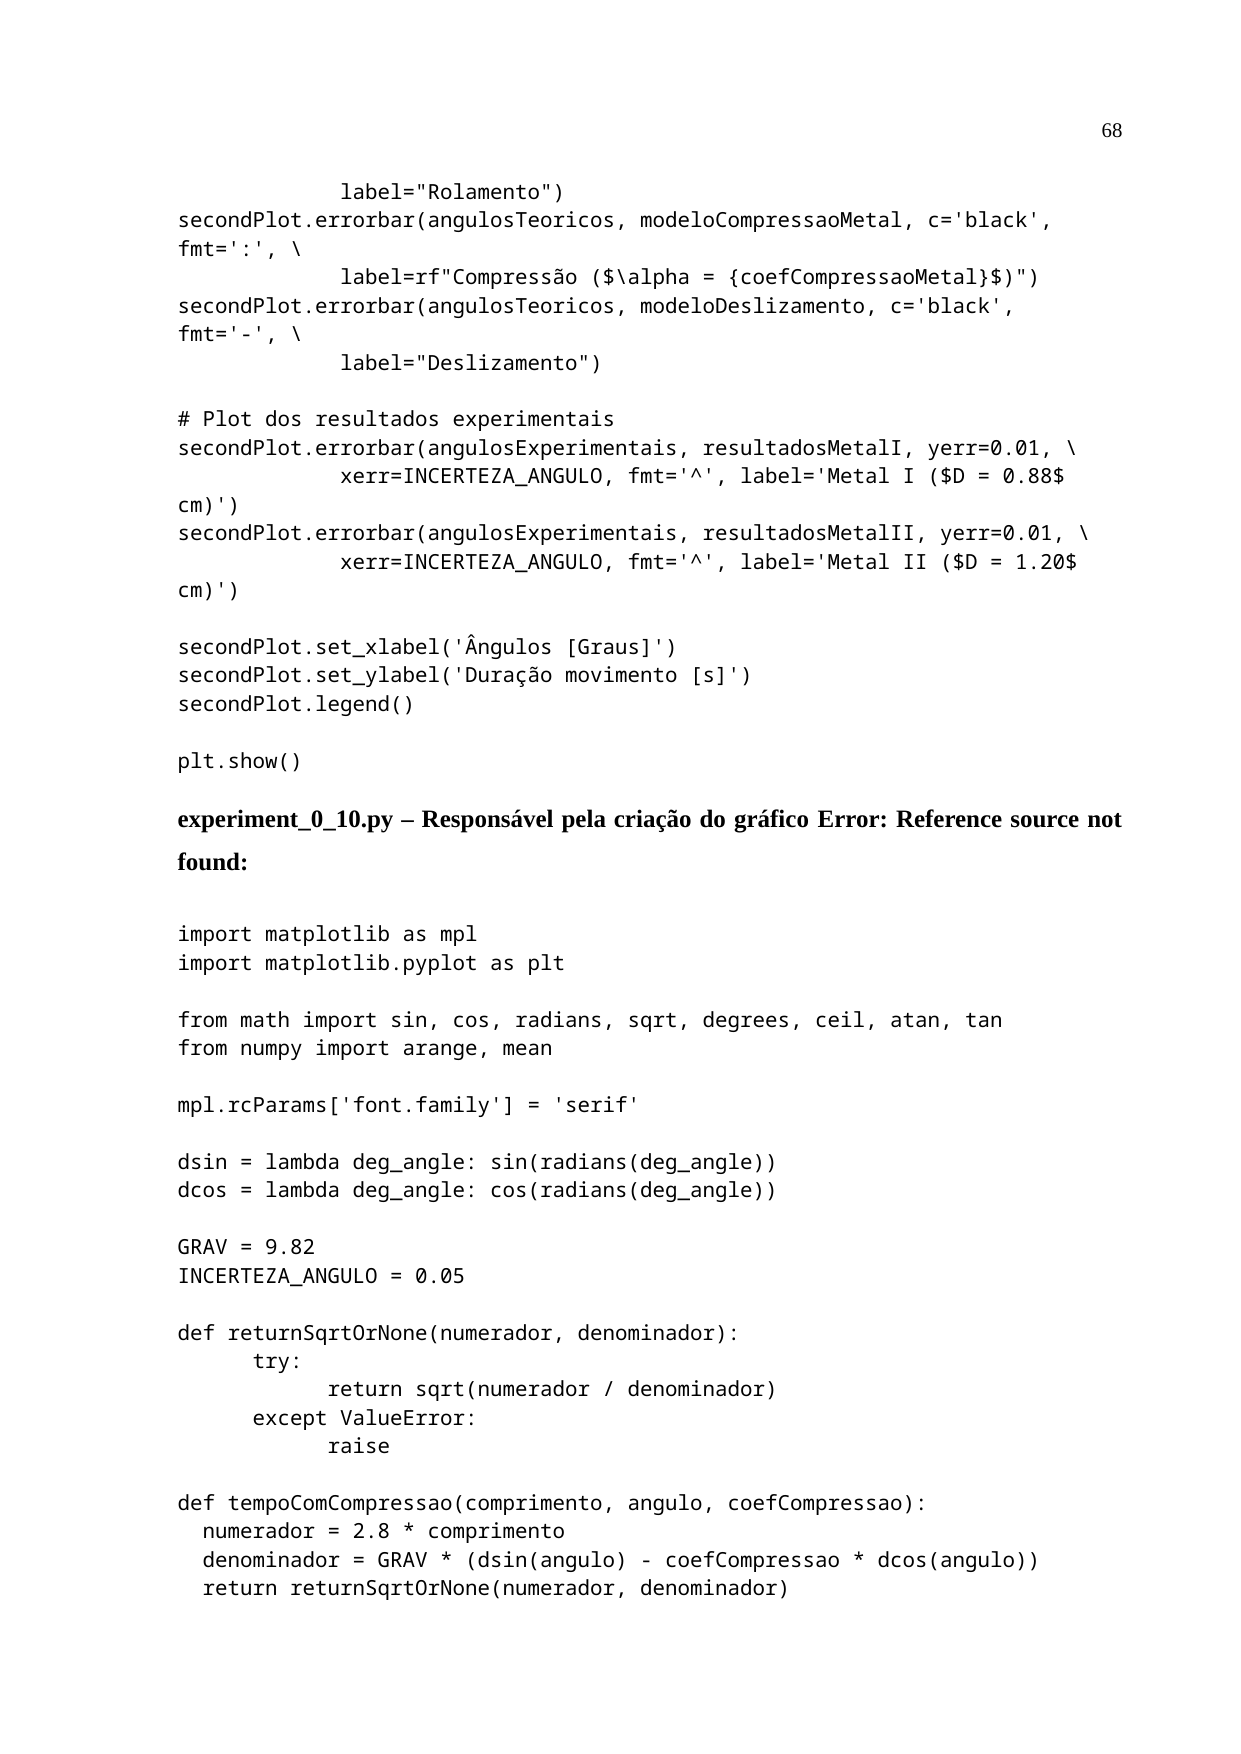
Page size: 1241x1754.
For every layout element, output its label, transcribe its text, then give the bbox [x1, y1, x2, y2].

text import matplotlib.pyplot as plt [177, 948, 1122, 976]
text # Plot dos resultados experimentais [177, 404, 1122, 433]
text secondPlot.errorbar(angulosTeoricos, modeloDeslizamento, c='black', fmt='-', \ [177, 291, 1122, 348]
text import matplotlib as mpl [177, 919, 1122, 948]
text label="Deslizamento") [177, 348, 1122, 376]
text def returnSqrtOrNone(numerador, denominador): [177, 1318, 1122, 1346]
text GRAV = 9.82 [177, 1232, 1122, 1261]
text from math import sin, cos, radians, sqrt, degrees, ceil, atan, tan [177, 1005, 1122, 1033]
text plt.show() [177, 746, 1122, 774]
text def tempoComCompressao(comprimento, angulo, coefCompressao): [177, 1488, 1122, 1517]
text secondPlot.errorbar(angulosTeoricos, modeloCompressaoMetal, c='black', fmt=':', \ [177, 206, 1122, 262]
text mpl.rcParams['font.family'] = 'serif' [177, 1090, 1122, 1118]
text raise [177, 1431, 1122, 1460]
text except ValueError: [177, 1403, 1122, 1431]
text secondPlot.errorbar(angulosExperimentais, resultadosMetalII, yerr=0.01, \ [177, 518, 1122, 547]
text from numpy import arange, mean [177, 1033, 1122, 1062]
text secondPlot.set_ylabel('Duração movimento [s]') [177, 661, 1122, 689]
text denominador = GRAV * (dsin(angulo) - coefCompressao * dcos(angulo)) [177, 1545, 1122, 1573]
text return sqrt(numerador / denominador) [177, 1374, 1122, 1403]
text try: [177, 1346, 1122, 1374]
text return returnSqrtOrNone(numerador, denominador) [177, 1573, 1122, 1602]
text dsin = lambda deg_angle: sin(radians(deg_angle)) [177, 1147, 1122, 1175]
text dcos = lambda deg_angle: cos(radians(deg_angle)) [177, 1175, 1122, 1204]
text xerr=INCERTEZA_ANGULO, fmt='^', label='Metal I ($D = 0.88$ cm)') [177, 461, 1122, 518]
text experiment_0_10.py – Responsável pela criação do gráfico Error: Reference source not found: [177, 804, 1122, 876]
text secondPlot.set_xlabel('Ângulos [Graus]') [177, 632, 1122, 661]
text numerador = 2.8 * comprimento [177, 1517, 1122, 1545]
text INCERTEZA_ANGULO = 0.05 [177, 1261, 1122, 1289]
text secondPlot.legend() [177, 689, 1122, 717]
text xerr=INCERTEZA_ANGULO, fmt='^', label='Metal II ($D = 1.20$ cm)') [177, 547, 1122, 604]
text label="Rolamento") [177, 177, 1122, 206]
text secondPlot.errorbar(angulosExperimentais, resultadosMetalI, yerr=0.01, \ [177, 433, 1122, 461]
text label=rf"Compressão ($\alpha = {coefCompressaoMetal}$)") [177, 262, 1122, 291]
